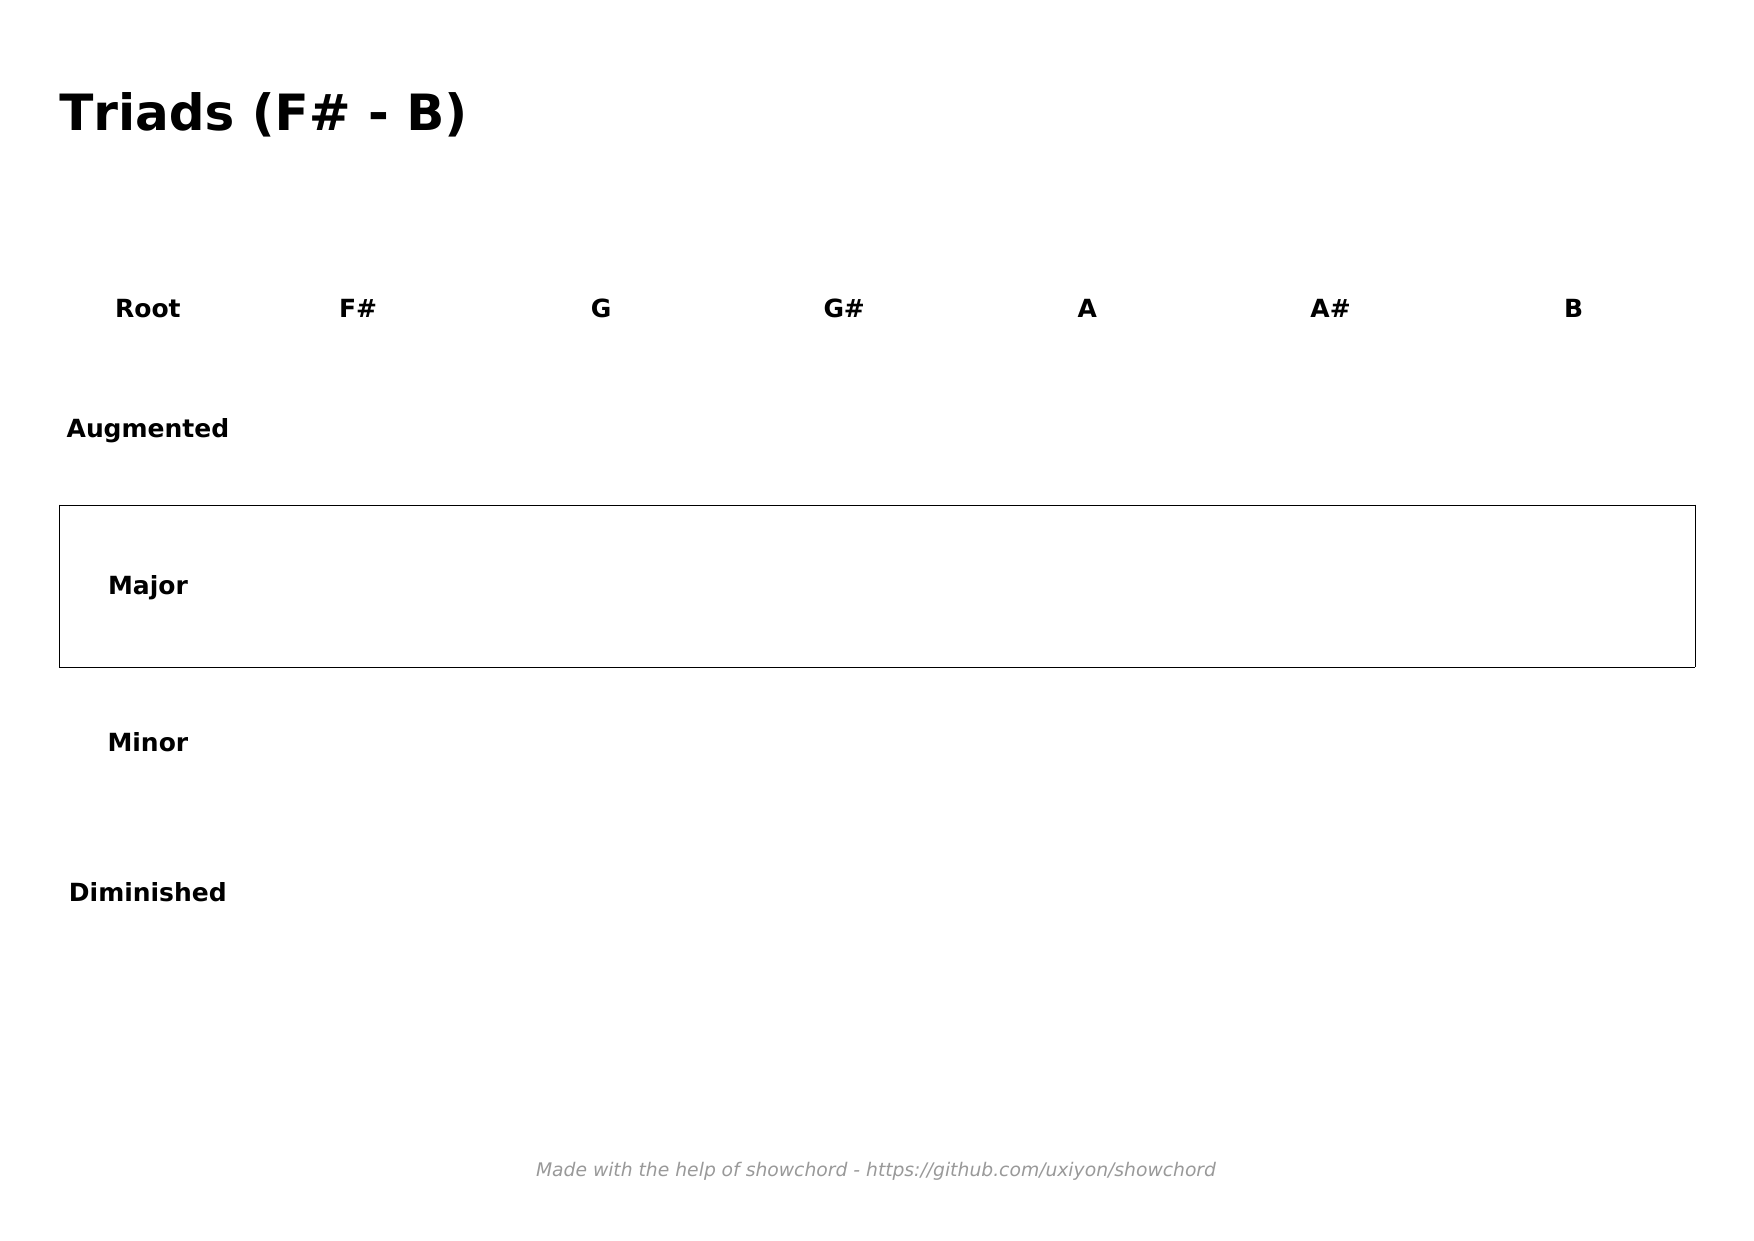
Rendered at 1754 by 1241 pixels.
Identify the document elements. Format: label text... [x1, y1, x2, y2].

subtitle Triads (F# - B) [59, 84, 1695, 142]
table_cell [1209, 668, 1452, 818]
table_header Root [59, 295, 236, 354]
table_cell [1209, 818, 1452, 969]
table_cell [1209, 354, 1452, 504]
table_header A [966, 295, 1209, 354]
table_cell [479, 354, 722, 504]
table_cell [966, 354, 1209, 504]
table_cell [1452, 818, 1695, 969]
table_cell [236, 506, 479, 667]
table_cell [1452, 354, 1695, 504]
table_cell [723, 506, 966, 667]
table_cell [1209, 506, 1452, 667]
table_header G# [723, 295, 966, 354]
table_cell [479, 818, 722, 969]
table_cell [723, 354, 966, 504]
table_cell [479, 506, 722, 667]
table_cell [966, 818, 1209, 969]
table_header A# [1209, 295, 1452, 354]
table_header B [1452, 295, 1695, 354]
table_cell Diminished [59, 818, 236, 969]
table_cell [966, 506, 1209, 667]
table_cell [479, 668, 722, 818]
table_cell Major [60, 506, 236, 667]
table_cell [723, 818, 966, 969]
table_cell [723, 668, 966, 818]
table_cell [966, 668, 1209, 818]
table_cell [236, 818, 479, 969]
table_cell [236, 354, 479, 504]
table_cell [1452, 668, 1695, 818]
table_cell Augmented [59, 354, 236, 504]
table_cell [1452, 506, 1695, 667]
table_cell [236, 668, 479, 818]
table_cell Minor [59, 668, 236, 818]
table_header F# [236, 295, 479, 354]
table_header G [479, 295, 722, 354]
